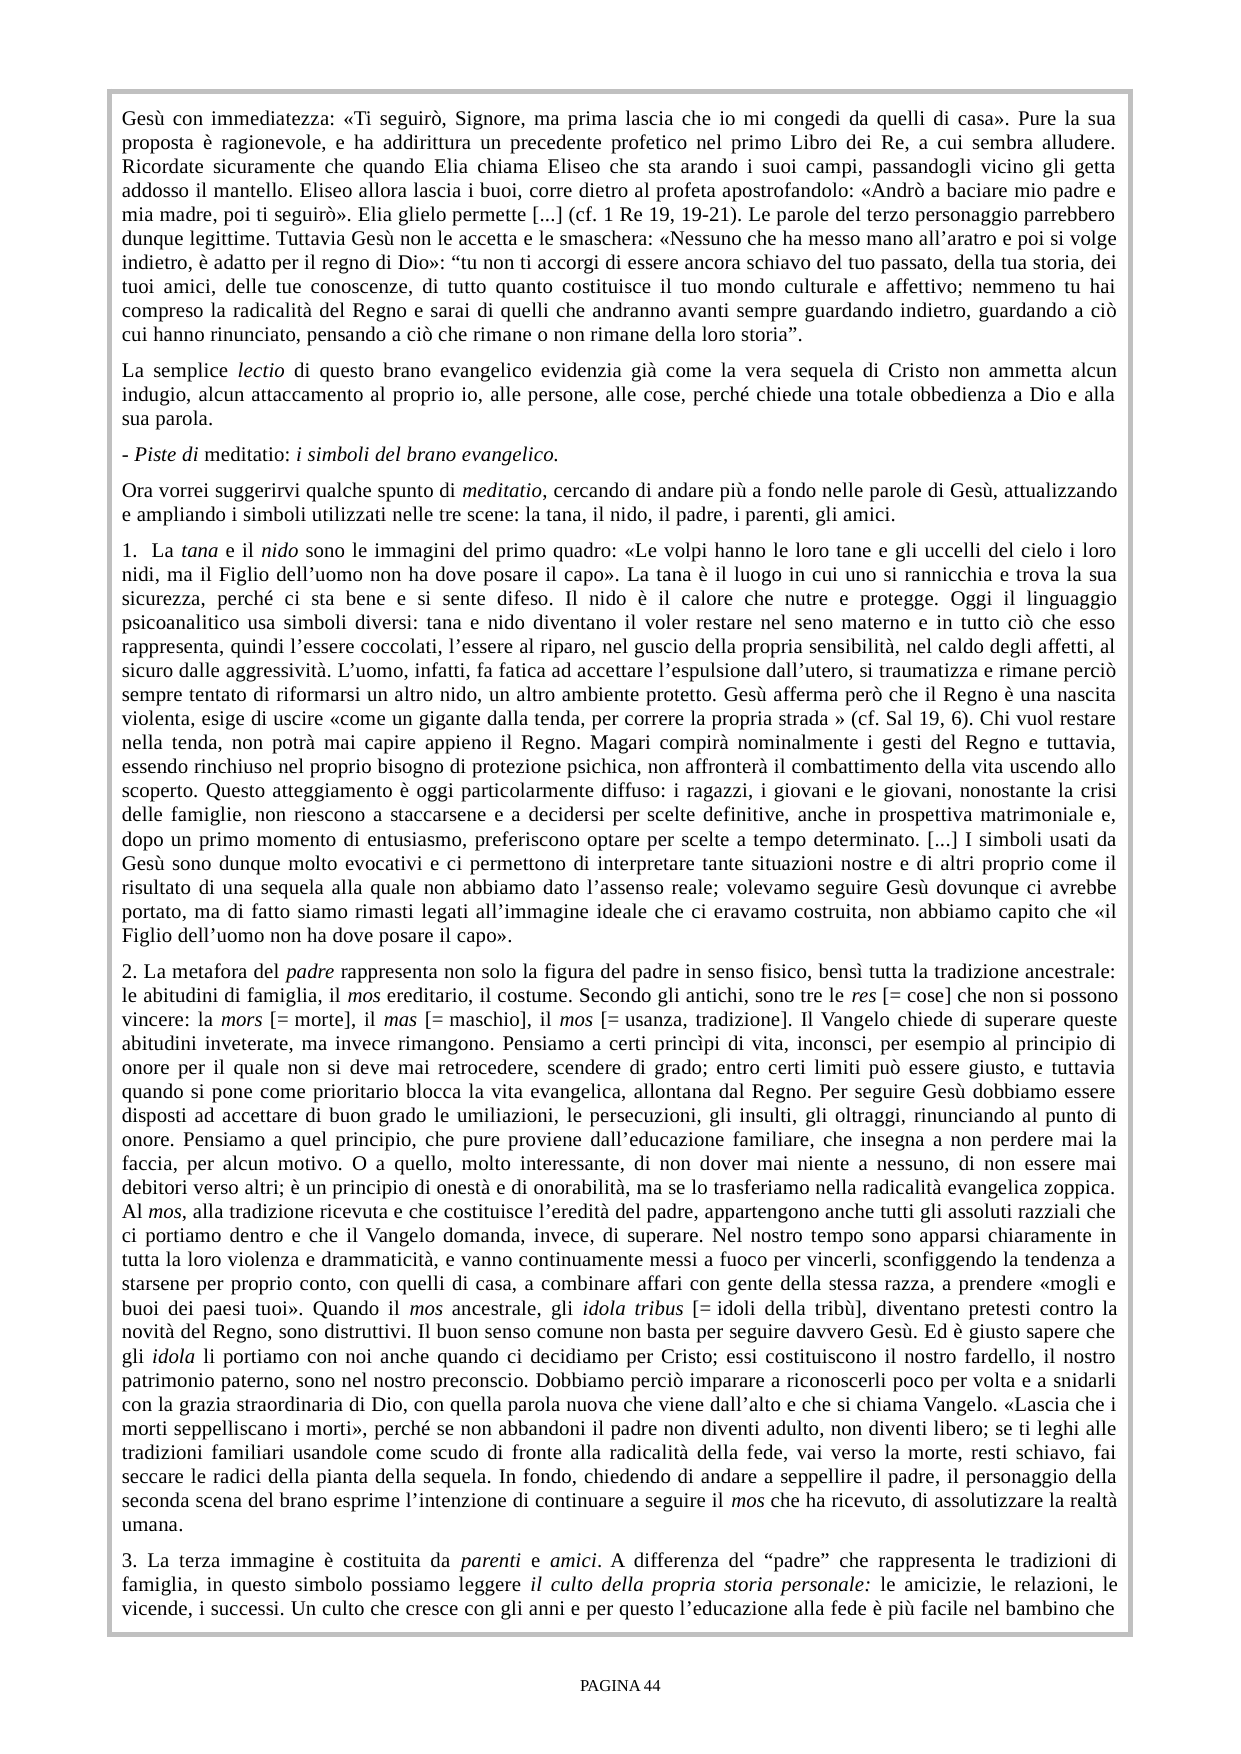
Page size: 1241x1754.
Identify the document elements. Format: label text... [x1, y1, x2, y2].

table_header Gesù con immediatezza: «Ti seguirò, Signore, ma prima lascia che io mi congedi da quelli di casa». Pure la sua proposta è ragionevole, e ha addirittura un precedente profetico nel primo Libro dei Re, a cui sembra alludere. Ricordate sicuramente che quando Elia chiama Eliseo che sta arando i suoi campi, passandogli vicino gli getta addosso il mantello. Eliseo allora lascia i buoi, corre dietro al profeta apostrofandolo: «Andrò a baciare mio padre e mia madre, poi ti seguirò». Elia glielo permette [...] (cf. 1 Re 19, 19-21). Le parole del terzo personaggio parrebbero dunque legittime. Tuttavia Gesù non le accetta e le smaschera: «Nessuno che ha messo mano all’aratro e poi si volge indietro, è adatto per il regno di Dio»: “tu non ti accorgi di essere ancora schiavo del tuo passato, della tua storia, dei tuoi amici, delle tue conoscenze, di tutto quanto costituisce il tuo mondo culturale e affettivo; nemmeno tu hai compreso la radicalità del Regno e sarai di quelli che andranno avanti sempre guardando indietro, guardando a ciò cui hanno rinunciato, pensando a ciò che rimane o non rimane della loro storia”. La semplice lectio di questo brano evangelico evidenzia già come la vera sequela di Cristo non ammetta alcun indugio, alcun attaccamento al proprio io, alle persone, alle cose, perché chiede una totale obbedienza a Dio e alla sua parola. - Piste di meditatio: i simboli del brano evangelico. Ora vorrei suggerirvi qualche spunto di meditatio, cercando di andare più a fondo nelle parole di Gesù, attualizzando e ampliando i simboli utilizzati nelle tre scene: la tana, il nido, il padre, i parenti, gli amici. 1. La tana e il nido sono le immagini del primo quadro: «Le volpi hanno le loro tane e gli uccelli del cielo i loro nidi, ma il Figlio dell’uomo non ha dove posare il capo». La tana è il luogo in cui uno si rannicchia e trova la sua sicurezza, perché ci sta bene e si sente difeso. Il nido è il calore che nutre e protegge. Oggi il linguaggio psicoanalitico usa simboli diversi: tana e nido diventano il voler restare nel seno materno e in tutto ciò che esso rappresenta, quindi l’essere coccolati, l’essere al riparo, nel guscio della propria sensibilità, nel caldo degli affetti, al sicuro dalle aggressività. L’uomo, infatti, fa fatica ad accettare l’espulsione dall’utero, si traumatizza e rimane perciò sempre tentato di riformarsi un altro nido, un altro ambiente protetto. Gesù afferma però che il Regno è una nascita violenta, esige di uscire «come un gigante dalla tenda, per correre la propria strada » (cf. Sal 19, 6). Chi vuol restare nella tenda, non potrà mai capire appieno il Regno. Magari compirà nominalmente i gesti del Regno e tuttavia, essendo rinchiuso nel proprio bisogno di protezione psichica, non affronterà il combattimento della vita uscendo allo scoperto. Questo atteggiamento è oggi particolarmente diffuso: i ragazzi, i giovani e le giovani, nonostante la crisi delle famiglie, non riescono a staccarsene e a decidersi per scelte definitive, anche in prospettiva matrimoniale e, dopo un primo momento di entusiasmo, preferiscono optare per scelte a tempo determinato. [...] I simboli usati da Gesù sono dunque molto evocativi e ci permettono di interpretare tante situazioni nostre e di altri proprio come il risultato di una sequela alla quale non abbiamo dato l’assenso reale; volevamo seguire Gesù dovunque ci avrebbe portato, ma di fatto siamo rimasti legati all’immagine ideale che ci eravamo costruita, non abbiamo capito che «il Figlio dell’uomo non ha dove posare il capo». 2. La metafora del padre rappresenta non solo la figura del padre in senso fisico, bensì tutta la tradizione ancestrale: le abitudini di famiglia, il mos ereditario, il costume. Secondo gli antichi, sono tre le res [= cose] che non si possono vincere: la mors [= morte], il mas [= maschio], il mos [= usanza, tradizione]. Il Vangelo chiede di superare queste abitudini inveterate, ma invece rimangono. Pensiamo a certi princìpi di vita, inconsci, per esempio al principio di onore per il quale non si deve mai retrocedere, scendere di grado; entro certi limiti può essere giusto, e tuttavia quando si pone come prioritario blocca la vita evangelica, allontana dal Regno. Per seguire Gesù dobbiamo essere disposti ad accettare di buon grado le umiliazioni, le persecuzioni, gli insulti, gli oltraggi, rinunciando al punto di onore. Pensiamo a quel principio, che pure proviene dall’educazione familiare, che insegna a non perdere mai la faccia, per alcun motivo. O a quello, molto interessante, di non dover mai niente a nessuno, di non essere mai debitori verso altri; è un principio di onestà e di onorabilità, ma se lo trasferiamo nella radicalità evangelica zoppica. Al mos, alla tradizione ricevuta e che costituisce l’eredità del padre, appartengono anche tutti gli assoluti razziali che ci portiamo dentro e che il Vangelo domanda, invece, di superare. Nel nostro tempo sono apparsi chiaramente in tutta la loro violenza e drammaticità, e vanno continuamente messi a fuoco per vincerli, sconfiggendo la tendenza a starsene per proprio conto, con quelli di casa, a combinare affari con gente della stessa razza, a prendere «mogli e buoi dei paesi tuoi». Quando il mos ancestrale, gli idola tribus [= idoli della tribù], diventano pretesti contro la novità del Regno, sono distruttivi. Il buon senso comune non basta per seguire davvero Gesù. Ed è giusto sapere che gli idola li portiamo con noi anche quando ci decidiamo per Cristo; essi costituiscono il nostro fardello, il nostro patrimonio paterno, sono nel nostro preconscio. Dobbiamo perciò imparare a riconoscerli poco per volta e a snidarli con la grazia straordinaria di Dio, con quella parola nuova che viene dall’alto e che si chiama Vangelo. «Lascia che i morti seppelliscano i morti», perché se non abbandoni il padre non diventi adulto, non diventi libero; se ti leghi alle tradizioni familiari usandole come scudo di fronte alla radicalità della fede, vai verso la morte, resti schiavo, fai seccare le radici della pianta della sequela. In fondo, chiedendo di andare a seppellire il padre, il personaggio della seconda scena del brano esprime l’intenzione di continuare a seguire il mos che ha ricevuto, di assolutizzare la realtà umana. 3. La terza immagine è costituita da parenti e amici. A differenza del “padre” che rappresenta le tradizioni di famiglia, in questo simbolo possiamo leggere il culto della propria storia personale: le amicizie, le relazioni, le vicende, i successi. Un culto che cresce con gli anni e per questo l’educazione alla fede è più facile nel bambino che [112, 94, 1128, 1632]
